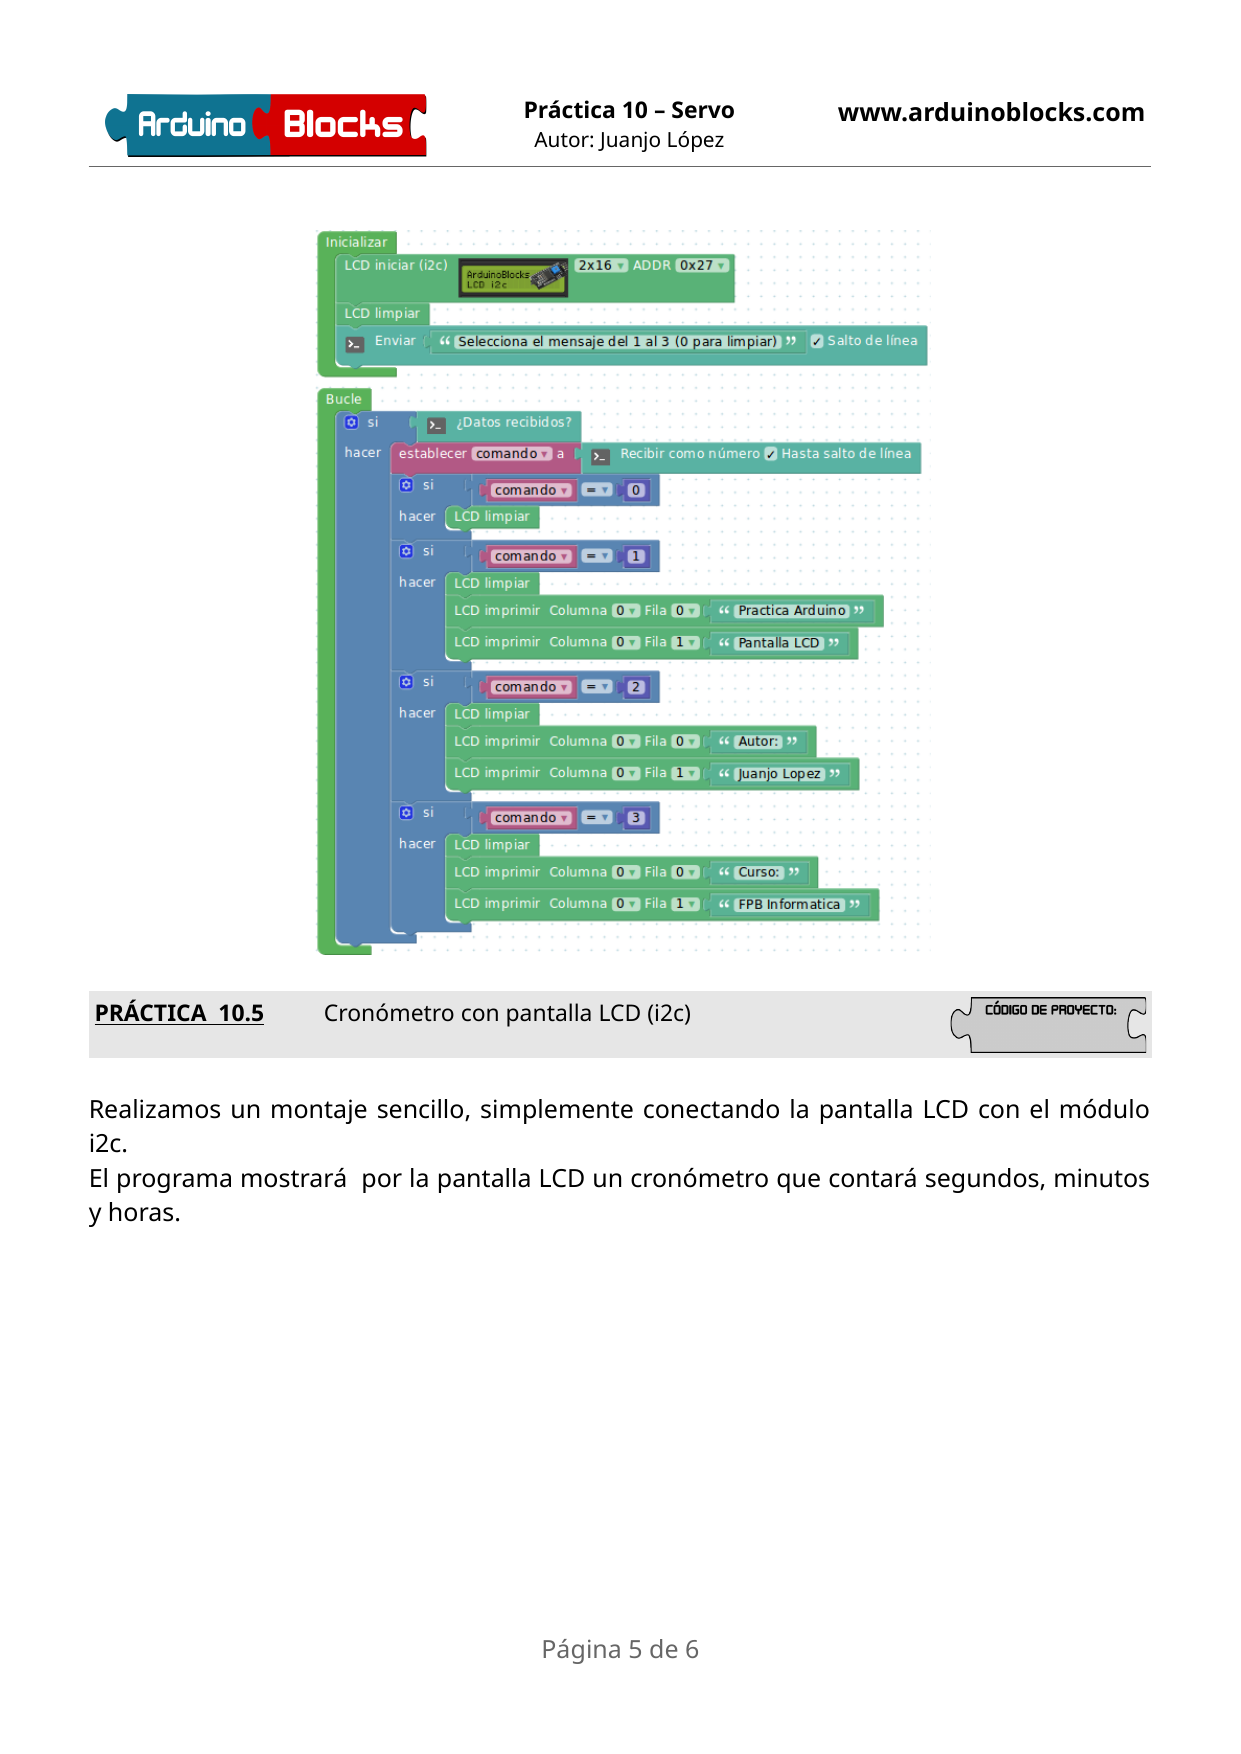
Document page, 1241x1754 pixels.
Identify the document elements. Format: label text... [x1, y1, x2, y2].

text Realizamos un montaje sencillo, simplemente conectando la pantalla LCD con el módulo i2c. [88, 1092, 1152, 1160]
text El programa mostrará por la pantalla LCD un cronómetro que contará segundos, minutos y horas. [88, 1160, 1152, 1228]
picture [105, 94, 427, 157]
table_header PRÁCTICA 10.5 [89, 991, 318, 1058]
table_header [89, 224, 1152, 960]
table_header Cronómetro con pantalla LCD (i2c) [318, 991, 945, 1058]
picture [309, 230, 931, 955]
table_header [945, 991, 1152, 1058]
picture [950, 997, 1147, 1053]
